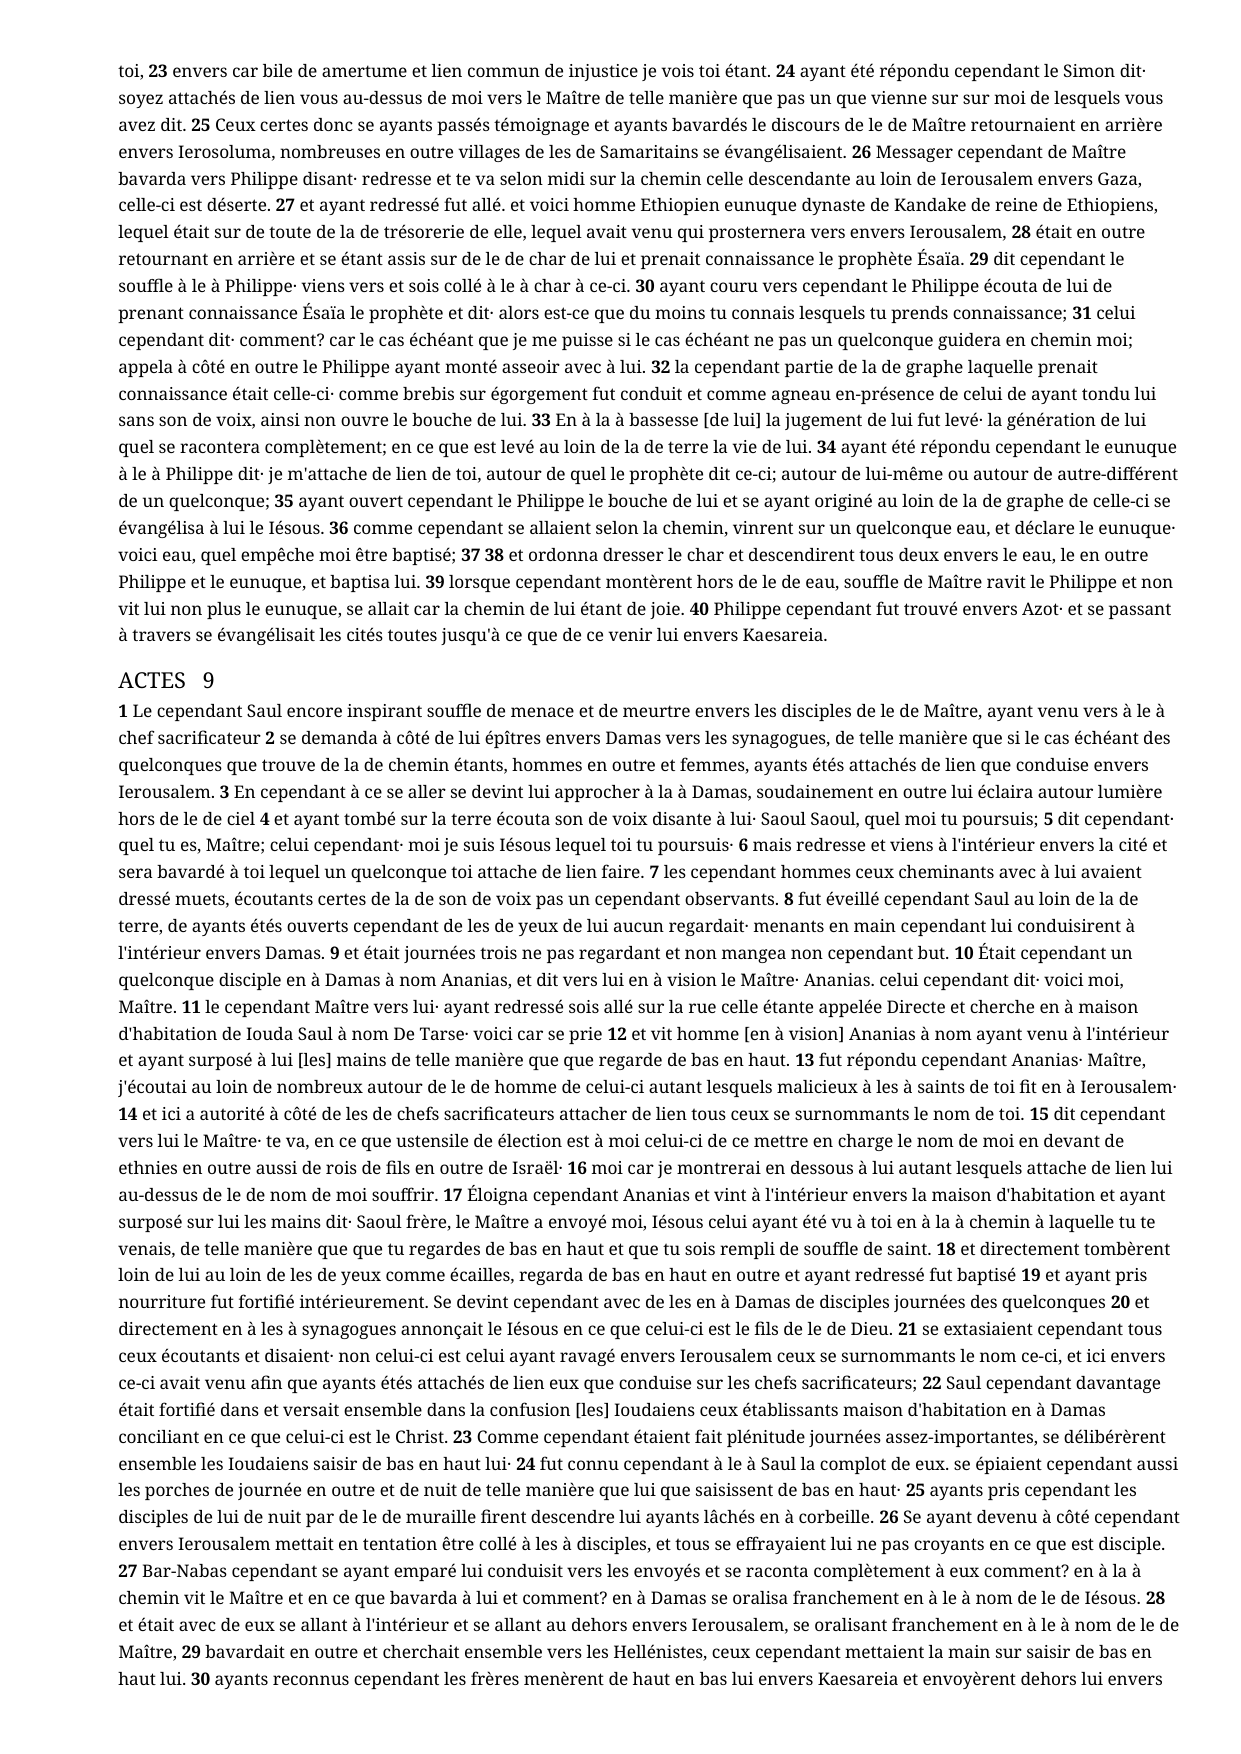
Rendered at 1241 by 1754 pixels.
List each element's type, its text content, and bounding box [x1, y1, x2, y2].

text 1 Le cependant Saul encore inspirant souffle de menace et de meurtre envers les disciples de le de Maître, ayant venu vers à le à chef sacrificateur 2 se demanda à côté de lui épîtres envers Damas vers les synagogues, de telle manière que si le cas échéant des quelconques que trouve de la de chemin étants, hommes en outre et femmes, ayants étés attachés de lien que conduise envers Ierousalem. 3 En cependant à ce se aller se devint lui approcher à la à Damas, soudainement en outre lui éclaira autour lumière hors de le de ciel 4 et ayant tombé sur la terre écouta son de voix disante à lui· Saoul Saoul, quel moi tu poursuis; 5 dit cependant· quel tu es, Maître; celui cependant· moi je suis Iésous lequel toi tu poursuis· 6 mais redresse et viens à l'intérieur envers la cité et sera bavardé à toi lequel un quelconque toi attache de lien faire. 7 les cependant hommes ceux cheminants avec à lui avaient dressé muets, écoutants certes de la de son de voix pas un cependant observants. 8 fut éveillé cependant Saul au loin de la de terre, de ayants étés ouverts cependant de les de yeux de lui aucun regardait· menants en main cependant lui conduisirent à l'intérieur envers Damas. 9 et était journées trois ne pas regardant et non mangea non cependant but. 10 Était cependant un quelconque disciple en à Damas à nom Ananias, et dit vers lui en à vision le Maître· Ananias. celui cependant dit· voici moi, Maître. 11 le cependant Maître vers lui· ayant redressé sois allé sur la rue celle étante appelée Directe et cherche en à maison d'habitation de Iouda Saul à nom De Tarse· voici car se prie 12 et vit homme [en à vision] Ananias à nom ayant venu à l'intérieur et ayant surposé à lui [les] mains de telle manière que que regarde de bas en haut. 13 fut répondu cependant Ananias· Maître, j'écoutai au loin de nombreux autour de le de homme de celui-ci autant lesquels malicieux à les à saints de toi fit en à Ierousalem· 14 et ici a autorité à côté de les de chefs sacrificateurs attacher de lien tous ceux se surnommants le nom de toi. 15 dit cependant vers lui le Maître· te va, en ce que ustensile de élection est à moi celui-ci de ce mettre en charge le nom de moi en devant de ethnies en outre aussi de rois de fils en outre de Israël· 16 moi car je montrerai en dessous à lui autant lesquels attache de lien lui au-dessus de le de nom de moi souffrir. 17 Éloigna cependant Ananias et vint à l'intérieur envers la maison d'habitation et ayant surposé sur lui les mains dit· Saoul frère, le Maître a envoyé moi, Iésous celui ayant été vu à toi en à la à chemin à laquelle tu te venais, de telle manière que que tu regardes de bas en haut et que tu sois rempli de souffle de saint. 18 et directement tombèrent loin de lui au loin de les de yeux comme écailles, regarda de bas en haut en outre et ayant redressé fut baptisé 19 et ayant pris nourriture fut fortifié intérieurement. Se devint cependant avec de les en à Damas de disciples journées des quelconques 20 et directement en à les à synagogues annonçait le Iésous en ce que celui-ci est le fils de le de Dieu. 21 se extasiaient cependant tous ceux écoutants et disaient· non celui-ci est celui ayant ravagé envers Ierousalem ceux se surnommants le nom ce-ci, et ici envers ce-ci avait venu afin que ayants étés attachés de lien eux que conduise sur les chefs sacrificateurs; 22 Saul cependant davantage était fortifié dans et versait ensemble dans la confusion [les] Ioudaiens ceux établissants maison d'habitation en à Damas conciliant en ce que celui-ci est le Christ. 23 Comme cependant étaient fait plénitude journées assez-importantes, se délibérèrent ensemble les Ioudaiens saisir de bas en haut lui· 24 fut connu cependant à le à Saul la complot de eux. se épiaient cependant aussi les porches de journée en outre et de nuit de telle manière que lui que saisissent de bas en haut· 25 ayants pris cependant les disciples de lui de nuit par de le de muraille firent descendre lui ayants lâchés en à corbeille. 26 Se ayant devenu à côté cependant envers Ierousalem mettait en tentation être collé à les à disciples, et tous se effrayaient lui ne pas croyants en ce que est disciple. 27 Bar-Nabas cependant se ayant emparé lui conduisit vers les envoyés et se raconta complètement à eux comment? en à la à chemin vit le Maître et en ce que bavarda à lui et comment? en à Damas se oralisa franchement en à le à nom de le de Iésous. 28 et était avec de eux se allant à l'intérieur et se allant au dehors envers Ierousalem, se oralisant franchement en à le à nom de le de Maître, 29 bavardait en outre et cherchait ensemble vers les Hellénistes, ceux cependant mettaient la main sur saisir de bas en haut lui. 30 ayants reconnus cependant les frères menèrent de haut en bas lui envers Kaesareia et envoyèrent dehors lui envers [118, 699, 1181, 1690]
text toi, 23 envers car bile de amertume et lien commun de injustice je vois toi étant. 24 ayant été répondu cependant le Simon dit· soyez attachés de lien vous au-dessus de moi vers le Maître de telle manière que pas un que vienne sur sur moi de lesquels vous avez dit. 25 Ceux certes donc se ayants passés témoignage et ayants bavardés le discours de le de Maître retournaient en arrière envers Ierosoluma, nombreuses en outre villages de les de Samaritains se évangélisaient. 26 Messager cependant de Maître bavarda vers Philippe disant· redresse et te va selon midi sur la chemin celle descendante au loin de Ierousalem envers Gaza, celle-ci est déserte. 27 et ayant redressé fut allé. et voici homme Ethiopien eunuque dynaste de Kandake de reine de Ethiopiens, lequel était sur de toute de la de trésorerie de elle, lequel avait venu qui prosternera vers envers Ierousalem, 28 était en outre retournant en arrière et se étant assis sur de le de char de lui et prenait connaissance le prophète Ésaïa. 29 dit cependant le souffle à le à Philippe· viens vers et sois collé à le à char à ce-ci. 30 ayant couru vers cependant le Philippe écouta de lui de prenant connaissance Ésaïa le prophète et dit· alors est-ce que du moins tu connais lesquels tu prends connaissance; 31 celui cependant dit· comment? car le cas échéant que je me puisse si le cas échéant ne pas un quelconque guidera en chemin moi; appela à côté en outre le Philippe ayant monté asseoir avec à lui. 32 la cependant partie de la de graphe laquelle prenait connaissance était celle-ci· comme brebis sur égorgement fut conduit et comme agneau en-présence de celui de ayant tondu lui sans son de voix, ainsi non ouvre le bouche de lui. 33 En à la à bassesse [de lui] la jugement de lui fut levé· la génération de lui quel se racontera complètement; en ce que est levé au loin de la de terre la vie de lui. 34 ayant été répondu cependant le eunuque à le à Philippe dit· je m'attache de lien de toi, autour de quel le prophète dit ce-ci; autour de lui-même ou autour de autre-différent de un quelconque; 35 ayant ouvert cependant le Philippe le bouche de lui et se ayant originé au loin de la de graphe de celle-ci se évangélisa à lui le Iésous. 36 comme cependant se allaient selon la chemin, vinrent sur un quelconque eau, et déclare le eunuque· voici eau, quel empêche moi être baptisé; 37 38 et ordonna dresser le char et descendirent tous deux envers le eau, le en outre Philippe et le eunuque, et baptisa lui. 39 lorsque cependant montèrent hors de le de eau, souffle de Maître ravit le Philippe et non vit lui non plus le eunuque, se allait car la chemin de lui étant de joie. 40 Philippe cependant fut trouvé envers Azot· et se passant à travers se évangélisait les cités toutes jusqu'à ce que de ce venir lui envers Kaesareia. [118, 59, 1181, 647]
text ACTES 9 [118, 665, 1181, 695]
